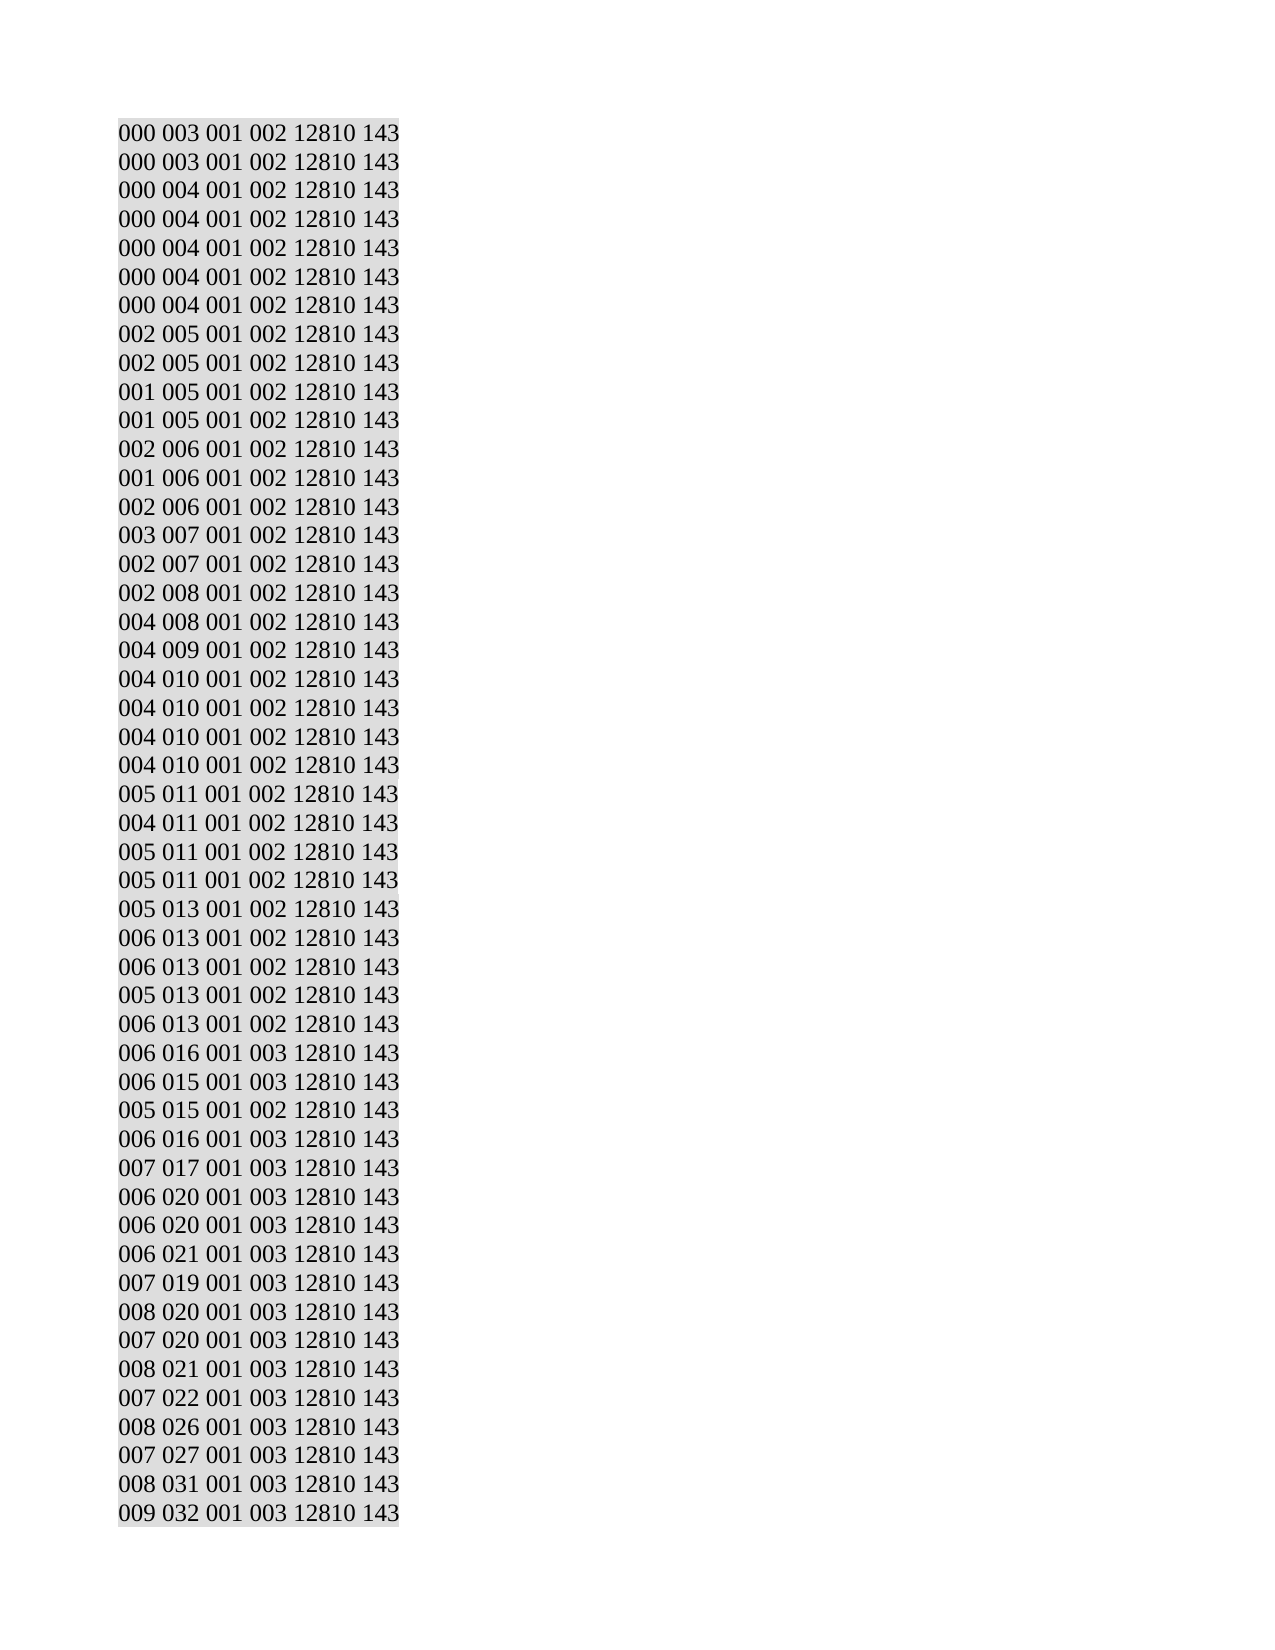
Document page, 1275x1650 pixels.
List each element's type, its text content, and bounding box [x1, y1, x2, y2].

text 005 013 001 002 12810 143 [118, 894, 1157, 923]
text 002 007 001 002 12810 143 [118, 549, 1157, 578]
text 002 005 001 002 12810 143 [118, 348, 1157, 377]
text 006 015 001 003 12810 143 [118, 1067, 1157, 1096]
text 000 003 001 002 12810 143 [118, 118, 1157, 147]
text 003 007 001 002 12810 143 [118, 521, 1157, 549]
text 000 004 001 002 12810 143 [118, 291, 1157, 319]
text 004 010 001 002 12810 143 [118, 693, 1157, 722]
text 005 013 001 002 12810 143 [118, 981, 1157, 1009]
text 007 017 001 003 12810 143 [118, 1153, 1157, 1182]
text 006 020 001 003 12810 143 [118, 1211, 1157, 1239]
text 006 013 001 002 12810 143 [118, 952, 1157, 981]
text 002 006 001 002 12810 143 [118, 434, 1157, 463]
text 002 005 001 002 12810 143 [118, 319, 1157, 348]
text 006 013 001 002 12810 143 [118, 923, 1157, 952]
text 005 011 001 002 12810 143 [118, 779, 1157, 808]
text 006 016 001 003 12810 143 [118, 1124, 1157, 1153]
text 001 005 001 002 12810 143 [118, 377, 1157, 406]
text 007 019 001 003 12810 143 [118, 1268, 1157, 1297]
text 000 004 001 002 12810 143 [118, 176, 1157, 204]
text 000 004 001 002 12810 143 [118, 233, 1157, 262]
text 005 015 001 002 12810 143 [118, 1096, 1157, 1124]
text 008 020 001 003 12810 143 [118, 1297, 1157, 1326]
text 000 004 001 002 12810 143 [118, 204, 1157, 233]
text 005 011 001 002 12810 143 [118, 866, 1157, 894]
text 007 020 001 003 12810 143 [118, 1326, 1157, 1354]
text 006 016 001 003 12810 143 [118, 1038, 1157, 1067]
text 006 013 001 002 12810 143 [118, 1009, 1157, 1038]
text 006 021 001 003 12810 143 [118, 1239, 1157, 1268]
text 008 021 001 003 12810 143 [118, 1354, 1157, 1383]
text 000 003 001 002 12810 143 [118, 147, 1157, 176]
text 008 026 001 003 12810 143 [118, 1412, 1157, 1441]
text 007 022 001 003 12810 143 [118, 1383, 1157, 1412]
text 001 006 001 002 12810 143 [118, 463, 1157, 492]
text 004 010 001 002 12810 143 [118, 664, 1157, 693]
text 004 010 001 002 12810 143 [118, 751, 1157, 779]
text 007 027 001 003 12810 143 [118, 1441, 1157, 1469]
text 008 031 001 003 12810 143 [118, 1469, 1157, 1498]
text 006 020 001 003 12810 143 [118, 1182, 1157, 1211]
text 004 008 001 002 12810 143 [118, 607, 1157, 636]
text 005 011 001 002 12810 143 [118, 837, 1157, 866]
text 009 032 001 003 12810 143 [118, 1498, 1157, 1527]
text 000 004 001 002 12810 143 [118, 262, 1157, 291]
text 004 009 001 002 12810 143 [118, 636, 1157, 664]
text 002 008 001 002 12810 143 [118, 578, 1157, 607]
text 004 011 001 002 12810 143 [118, 808, 1157, 837]
text 002 006 001 002 12810 143 [118, 492, 1157, 521]
text 001 005 001 002 12810 143 [118, 406, 1157, 434]
text 004 010 001 002 12810 143 [118, 722, 1157, 751]
